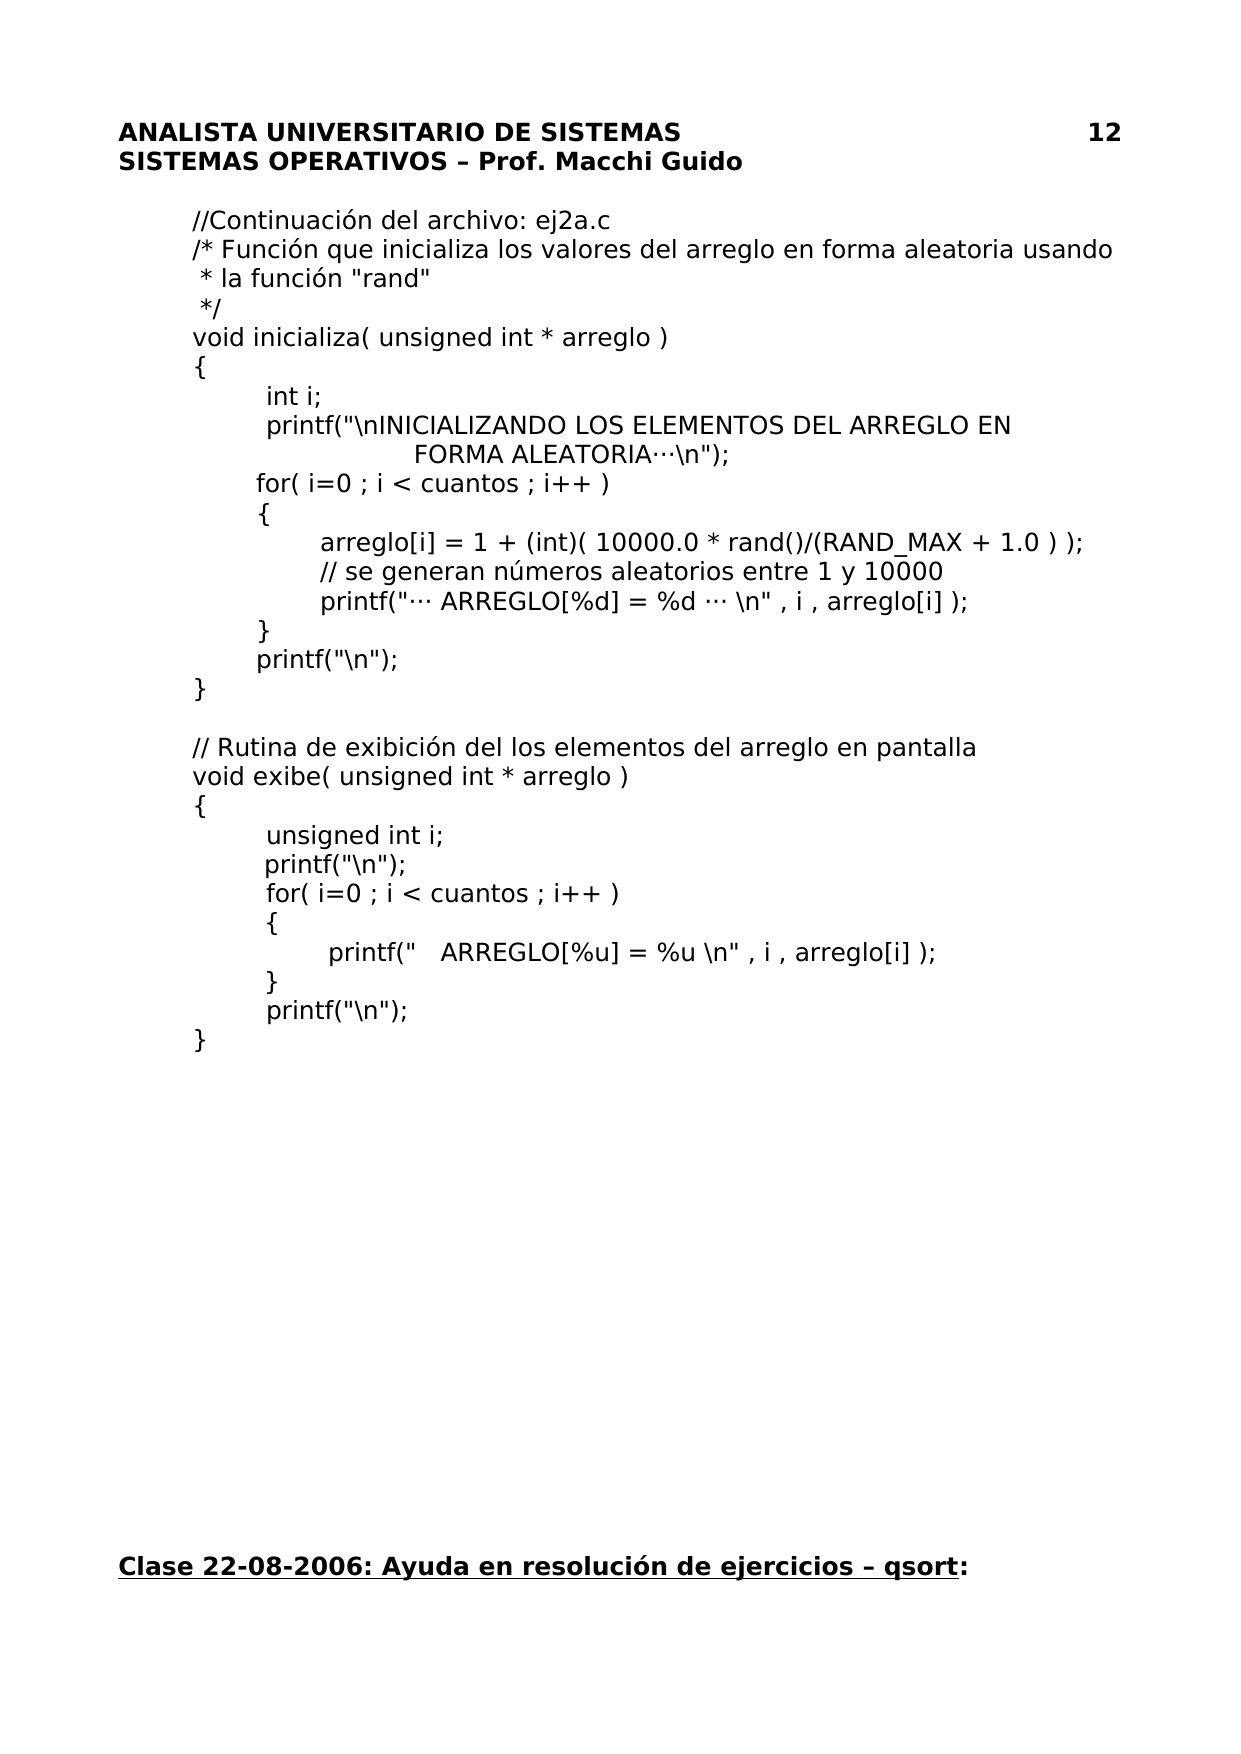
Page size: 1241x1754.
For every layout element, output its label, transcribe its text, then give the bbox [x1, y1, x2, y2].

text { [118, 352, 1122, 382]
text { [118, 499, 1122, 528]
text printf("\n"); [118, 645, 1122, 674]
text } [118, 1026, 1122, 1055]
text // Rutina de exibición del los elementos del arreglo en pantalla [118, 733, 1122, 762]
text printf(" ARREGLO[%u] = %u \n" , i , arreglo[i] ); [118, 938, 1122, 967]
text * la función "rand" [118, 265, 1122, 294]
text for( i=0 ; i < cuantos ; i++ ) [118, 469, 1122, 499]
text } [118, 967, 1122, 996]
text Clase 22-08-2006: Ayuda en resolución de ejercicios – qsort: [118, 1553, 1122, 1582]
text printf("\n"); [118, 850, 1122, 879]
text // se generan números aleatorios entre 1 y 10000 [118, 557, 1122, 587]
text } [118, 616, 1122, 645]
text { [118, 792, 1122, 821]
text arreglo[i] = 1 + (int)( 10000.0 * rand()/(RAND_MAX + 1.0 ) ); [118, 528, 1122, 557]
text } [118, 674, 1122, 704]
text for( i=0 ; i < cuantos ; i++ ) [118, 879, 1122, 909]
text printf("··· ARREGLO[%d] = %d ··· \n" , i , arreglo[i] ); [118, 587, 1122, 616]
text void inicializa( unsigned int * arreglo ) [118, 323, 1122, 352]
text //Continuación del archivo: ej2a.c [118, 206, 1122, 235]
text { [118, 909, 1122, 938]
text */ [118, 294, 1122, 323]
text /* Función que inicializa los valores del arreglo en forma aleatoria usando [118, 235, 1122, 265]
text int i; [118, 382, 1122, 411]
text void exibe( unsigned int * arreglo ) [118, 762, 1122, 792]
text printf("\n"); [118, 996, 1122, 1026]
text printf("\nINICIALIZANDO LOS ELEMENTOS DEL ARREGLO EN FORMA ALEATORIA···\n"); [118, 411, 1122, 469]
text unsigned int i; [118, 821, 1122, 850]
